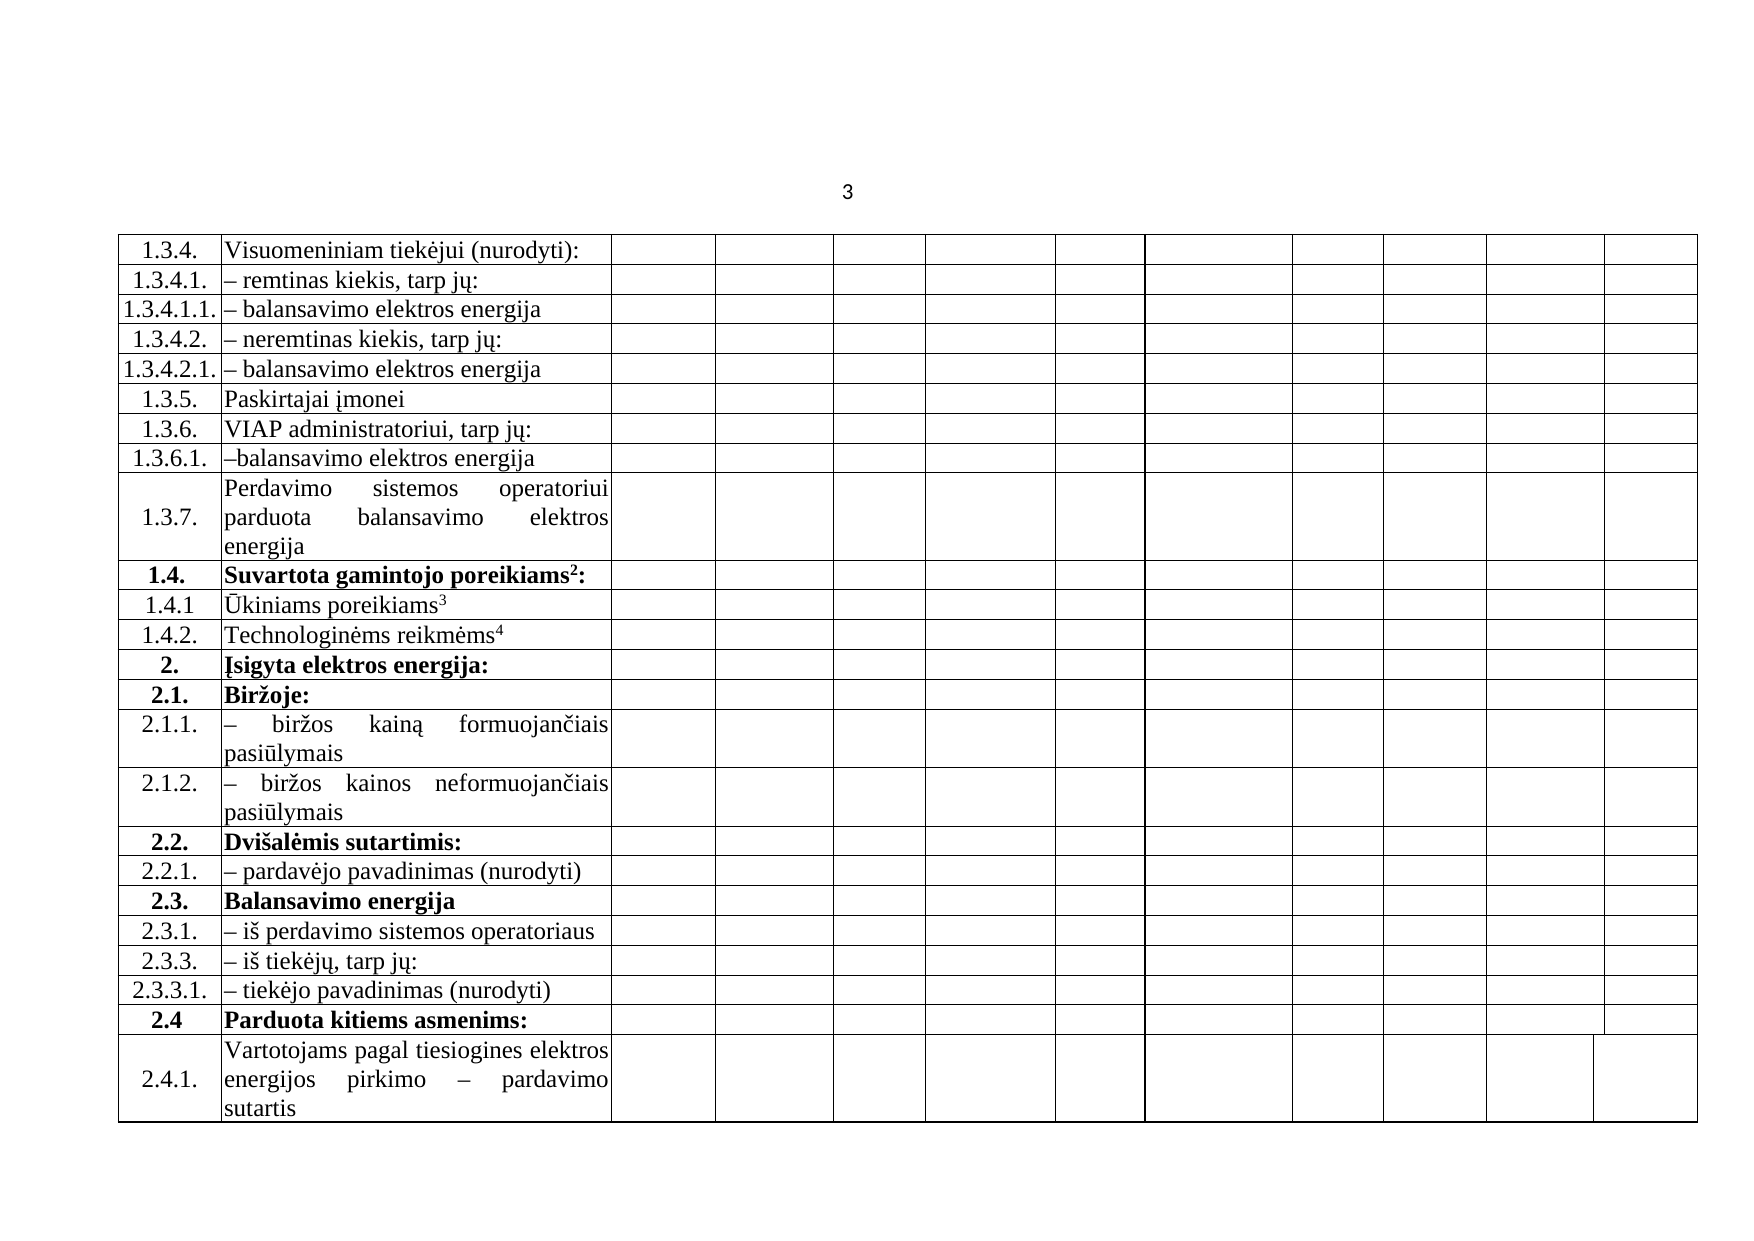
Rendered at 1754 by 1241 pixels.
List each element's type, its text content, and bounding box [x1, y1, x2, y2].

table_cell [1293, 295, 1383, 323]
table_cell [612, 768, 715, 826]
table_cell [1487, 976, 1604, 1004]
table_cell [834, 1035, 925, 1121]
table_cell [1293, 856, 1383, 885]
table_cell [612, 856, 715, 885]
table_cell [1056, 444, 1144, 472]
table_cell – iš tiekėjų, tarp jų: [222, 946, 611, 974]
table_cell – tiekėjo pavadinimas (nurodyti) [222, 976, 611, 1004]
table_cell [716, 946, 833, 974]
table_cell [1293, 561, 1383, 589]
table_cell [612, 1005, 715, 1034]
table_cell [1293, 1035, 1383, 1121]
table_cell [1293, 384, 1383, 413]
table_cell [1146, 886, 1292, 915]
table_cell [926, 710, 1055, 767]
table_cell 1.4.2. [119, 620, 221, 649]
table_cell [1146, 680, 1292, 708]
table_cell [1384, 590, 1486, 619]
table_cell [1487, 886, 1604, 915]
table_cell [1146, 856, 1292, 885]
table_cell [926, 946, 1055, 974]
table_cell [612, 1035, 715, 1121]
table_cell 1.3.7. [119, 473, 221, 559]
table_cell [834, 946, 925, 974]
table_cell [612, 916, 715, 945]
table_cell Technologinėms reikmėms4 [222, 620, 611, 649]
table_cell 2.4.1. [119, 1035, 221, 1121]
table_cell [1056, 324, 1144, 353]
table_cell [612, 444, 715, 472]
table_cell [1293, 827, 1383, 855]
table_cell [1605, 235, 1697, 264]
table_cell [1146, 827, 1292, 855]
table_cell [1293, 590, 1383, 619]
table_cell [716, 265, 833, 293]
table_cell [1146, 1035, 1292, 1121]
table_cell [1056, 414, 1144, 442]
table_cell [1605, 827, 1697, 855]
table_cell [1146, 620, 1292, 649]
table_cell [1384, 414, 1486, 442]
table_cell [1487, 916, 1604, 945]
table_cell [926, 354, 1055, 383]
table_cell 1.3.6.1. [119, 444, 221, 472]
table_cell Balansavimo energija [222, 886, 611, 915]
table_cell [1605, 561, 1697, 589]
table_cell [1384, 1035, 1486, 1121]
table_cell [926, 295, 1055, 323]
table_cell [716, 886, 833, 915]
table_cell [1384, 856, 1486, 885]
table_cell [1146, 946, 1292, 974]
table_cell [1384, 324, 1486, 353]
table_cell [926, 1005, 1055, 1034]
table_cell [1146, 354, 1292, 383]
table_cell – biržos kainos neformuojančiais pasiūlymais [222, 768, 611, 826]
table_cell [834, 886, 925, 915]
table_cell [716, 680, 833, 708]
table_cell [1487, 473, 1604, 559]
table_cell [612, 384, 715, 413]
table_cell [926, 886, 1055, 915]
table_cell [1384, 295, 1486, 323]
table_cell [1487, 650, 1604, 679]
table_cell [1146, 710, 1292, 767]
table_cell [1605, 384, 1697, 413]
table_cell [1384, 620, 1486, 649]
table_cell [834, 265, 925, 293]
table_cell [926, 768, 1055, 826]
table_cell [1605, 1005, 1697, 1034]
table_cell [716, 1035, 833, 1121]
table_cell 2.4 [119, 1005, 221, 1034]
table_cell 1.3.4. [119, 235, 221, 264]
table_cell [834, 916, 925, 945]
table_cell [926, 976, 1055, 1004]
table_cell 1.3.5. [119, 384, 221, 413]
table_cell – remtinas kiekis, tarp jų: [222, 265, 611, 293]
table_cell [716, 235, 833, 264]
table_cell [1384, 384, 1486, 413]
table_cell [1605, 620, 1697, 649]
table_cell [1056, 680, 1144, 708]
table_cell [1487, 414, 1604, 442]
table_cell [1293, 620, 1383, 649]
table_cell [1146, 473, 1292, 559]
table_cell –balansavimo elektros energija [222, 444, 611, 472]
table_cell [1146, 768, 1292, 826]
table_cell [1293, 886, 1383, 915]
table_cell [1384, 768, 1486, 826]
table_cell [1056, 561, 1144, 589]
table_cell [612, 324, 715, 353]
table_cell [1605, 444, 1697, 472]
table_cell [1293, 768, 1383, 826]
table_cell [926, 620, 1055, 649]
table_cell 2. [119, 650, 221, 679]
table_cell [834, 384, 925, 413]
table_cell Ūkiniams poreikiams3 [222, 590, 611, 619]
table_cell [1605, 680, 1697, 708]
table_cell [1293, 414, 1383, 442]
table_cell [1384, 265, 1486, 293]
table_cell [834, 768, 925, 826]
table_cell – biržos kainą formuojančiais pasiūlymais [222, 710, 611, 767]
table_cell [612, 473, 715, 559]
table_cell [1487, 946, 1604, 974]
table_cell [1056, 384, 1144, 413]
table_cell [1293, 650, 1383, 679]
table_cell [1605, 946, 1697, 974]
table_cell 1.3.4.2. [119, 324, 221, 353]
table_cell [612, 650, 715, 679]
table_cell [834, 414, 925, 442]
table_cell [612, 235, 715, 264]
table_cell [1146, 561, 1292, 589]
table_cell [1056, 1005, 1144, 1034]
table_cell [612, 295, 715, 323]
table_cell [612, 680, 715, 708]
table_cell [926, 473, 1055, 559]
table_cell [612, 265, 715, 293]
table_cell [1384, 710, 1486, 767]
table_cell [1384, 680, 1486, 708]
table_cell 1.4.1 [119, 590, 221, 619]
table_cell [1293, 473, 1383, 559]
table_cell [612, 976, 715, 1004]
table_cell [1146, 295, 1292, 323]
table_cell [1146, 414, 1292, 442]
table_cell [1605, 414, 1697, 442]
table_cell [1605, 856, 1697, 885]
table_cell [926, 827, 1055, 855]
table_cell [716, 620, 833, 649]
table_cell [1293, 354, 1383, 383]
table_cell [1146, 1005, 1292, 1034]
table_cell [716, 384, 833, 413]
table_cell [1056, 620, 1144, 649]
table_cell [926, 265, 1055, 293]
table_cell [1056, 946, 1144, 974]
table_cell [1487, 561, 1604, 589]
table_cell [1293, 235, 1383, 264]
table_cell [926, 916, 1055, 945]
table_cell [1056, 856, 1144, 885]
table_cell 1.3.4.2.1. [119, 354, 221, 383]
table_cell [834, 620, 925, 649]
table_cell [1487, 1005, 1604, 1034]
table_cell [716, 354, 833, 383]
table_cell – balansavimo elektros energija [222, 295, 611, 323]
table_cell [716, 710, 833, 767]
table_cell 2.3.3. [119, 946, 221, 974]
table_cell [1487, 265, 1604, 293]
table_cell [834, 561, 925, 589]
table_cell [1056, 886, 1144, 915]
table_cell [612, 946, 715, 974]
table_cell Įsigyta elektros energija: [222, 650, 611, 679]
table_cell 2.1. [119, 680, 221, 708]
table_cell [612, 827, 715, 855]
table_cell – iš perdavimo sistemos operatoriaus [222, 916, 611, 945]
table_cell [1384, 354, 1486, 383]
table_cell 2.1.2. [119, 768, 221, 826]
table_cell [926, 324, 1055, 353]
table_cell [716, 1005, 833, 1034]
table_cell [1293, 946, 1383, 974]
table_cell 1.3.6. [119, 414, 221, 442]
table_cell [1293, 265, 1383, 293]
table_cell Vartotojams pagal tiesiogines elektros energijos pirkimo ‒ pardavimo sutartis [222, 1035, 611, 1121]
table_cell [1056, 650, 1144, 679]
table_cell [926, 1035, 1055, 1121]
table_cell [612, 620, 715, 649]
table_cell [1146, 976, 1292, 1004]
table_cell [716, 561, 833, 589]
table_cell Suvartota gamintojo poreikiams2: [222, 561, 611, 589]
table_cell [1487, 768, 1604, 826]
table_cell [1056, 827, 1144, 855]
table_cell [926, 680, 1055, 708]
table_cell [1605, 590, 1697, 619]
table_cell [1293, 916, 1383, 945]
table_cell [716, 295, 833, 323]
table_cell [1146, 650, 1292, 679]
table_cell – balansavimo elektros energija [222, 354, 611, 383]
table_cell Biržoje: [222, 680, 611, 708]
table_cell Dvišalėmis sutartimis: [222, 827, 611, 855]
table_cell [1056, 265, 1144, 293]
table_cell Visuomeniniam tiekėjui (nurodyti): [222, 235, 611, 264]
table_cell [926, 561, 1055, 589]
table_cell Parduota kitiems asmenims: [222, 1005, 611, 1034]
table_cell [716, 856, 833, 885]
table_cell [1487, 354, 1604, 383]
table_cell [1605, 265, 1697, 293]
table_cell [1487, 324, 1604, 353]
table_cell [1056, 710, 1144, 767]
table_cell [1384, 886, 1486, 915]
table_cell [1293, 710, 1383, 767]
table_cell [926, 590, 1055, 619]
table_cell [1605, 710, 1697, 767]
table_cell [1487, 235, 1604, 264]
table_cell [1056, 473, 1144, 559]
table_cell [1384, 650, 1486, 679]
table_cell [926, 384, 1055, 413]
table_cell [834, 590, 925, 619]
table_cell [1056, 235, 1144, 264]
table_cell [1605, 473, 1697, 559]
table_cell [1293, 680, 1383, 708]
table_cell Perdavimo sistemos operatoriui parduota balansavimo elektros energija [222, 473, 611, 559]
table_cell [1605, 295, 1697, 323]
table_cell [1056, 1035, 1144, 1121]
table_cell [1487, 827, 1604, 855]
table_cell [834, 473, 925, 559]
table_cell [1056, 590, 1144, 619]
table_cell [834, 650, 925, 679]
table_cell [926, 444, 1055, 472]
table_cell 1.3.4.1.1. [119, 295, 221, 323]
table_cell [1056, 976, 1144, 1004]
table_cell [1487, 444, 1604, 472]
table_cell 2.2. [119, 827, 221, 855]
table_cell [1594, 1035, 1697, 1121]
table_cell [834, 710, 925, 767]
table_cell 1.4. [119, 561, 221, 589]
table_cell 1.3.4.1. [119, 265, 221, 293]
table_cell [1605, 768, 1697, 826]
table_cell [1384, 946, 1486, 974]
table_cell [1384, 473, 1486, 559]
table_cell [1487, 680, 1604, 708]
table_cell [716, 324, 833, 353]
table_cell [926, 650, 1055, 679]
table_cell [612, 414, 715, 442]
table_cell [1146, 265, 1292, 293]
table_cell [1487, 384, 1604, 413]
table_cell [1056, 768, 1144, 826]
table_cell [1605, 324, 1697, 353]
table_cell [1384, 976, 1486, 1004]
table_cell [834, 324, 925, 353]
table_cell [834, 976, 925, 1004]
table_cell [1487, 295, 1604, 323]
table_cell 2.2.1. [119, 856, 221, 885]
table_cell [716, 976, 833, 1004]
table_cell [926, 235, 1055, 264]
table_cell [1293, 976, 1383, 1004]
table_cell [1384, 444, 1486, 472]
table_cell [716, 650, 833, 679]
table_cell [1487, 620, 1604, 649]
table_cell 2.3. [119, 886, 221, 915]
table_cell [612, 354, 715, 383]
table_cell [834, 354, 925, 383]
table_cell [1293, 1005, 1383, 1034]
table_cell – neremtinas kiekis, tarp jų: [222, 324, 611, 353]
table_cell [1605, 886, 1697, 915]
table_cell [716, 768, 833, 826]
table_cell [834, 1005, 925, 1034]
table_cell [1384, 916, 1486, 945]
table_cell [612, 710, 715, 767]
table_cell [926, 414, 1055, 442]
table_cell [1605, 650, 1697, 679]
table_cell [612, 886, 715, 915]
table_cell [1605, 976, 1697, 1004]
table_cell [1384, 561, 1486, 589]
table_cell [834, 444, 925, 472]
table_cell [1146, 444, 1292, 472]
table_cell [716, 827, 833, 855]
table_cell [1384, 827, 1486, 855]
table_cell VIAP administratoriui, tarp jų: [222, 414, 611, 442]
table_cell [1487, 590, 1604, 619]
table_cell [1384, 1005, 1486, 1034]
table_cell [834, 235, 925, 264]
table_cell 2.3.1. [119, 916, 221, 945]
table_cell [834, 856, 925, 885]
table_cell [1293, 444, 1383, 472]
table_cell [1605, 916, 1697, 945]
table_cell [1146, 384, 1292, 413]
table_cell [834, 680, 925, 708]
table_cell [1487, 710, 1604, 767]
table_cell [1384, 235, 1486, 264]
table_cell [926, 856, 1055, 885]
table_cell [1605, 354, 1697, 383]
table_cell [1056, 295, 1144, 323]
table_cell 2.3.3.1. [119, 976, 221, 1004]
table_cell 2.1.1. [119, 710, 221, 767]
table_cell [1146, 916, 1292, 945]
table_cell [1293, 324, 1383, 353]
table_cell [1487, 1035, 1593, 1121]
table_cell Paskirtajai įmonei [222, 384, 611, 413]
table_cell [834, 295, 925, 323]
table_cell [716, 590, 833, 619]
table_cell [716, 473, 833, 559]
table_cell [716, 414, 833, 442]
table_cell – pardavėjo pavadinimas (nurodyti) [222, 856, 611, 885]
table_cell [1056, 916, 1144, 945]
table_cell [612, 590, 715, 619]
table_cell [716, 916, 833, 945]
table_cell [716, 444, 833, 472]
table_cell [1146, 590, 1292, 619]
table_cell [1056, 354, 1144, 383]
table_cell [612, 561, 715, 589]
table_cell [1146, 324, 1292, 353]
table_cell [834, 827, 925, 855]
table_cell [1487, 856, 1604, 885]
table_cell [1146, 235, 1292, 264]
